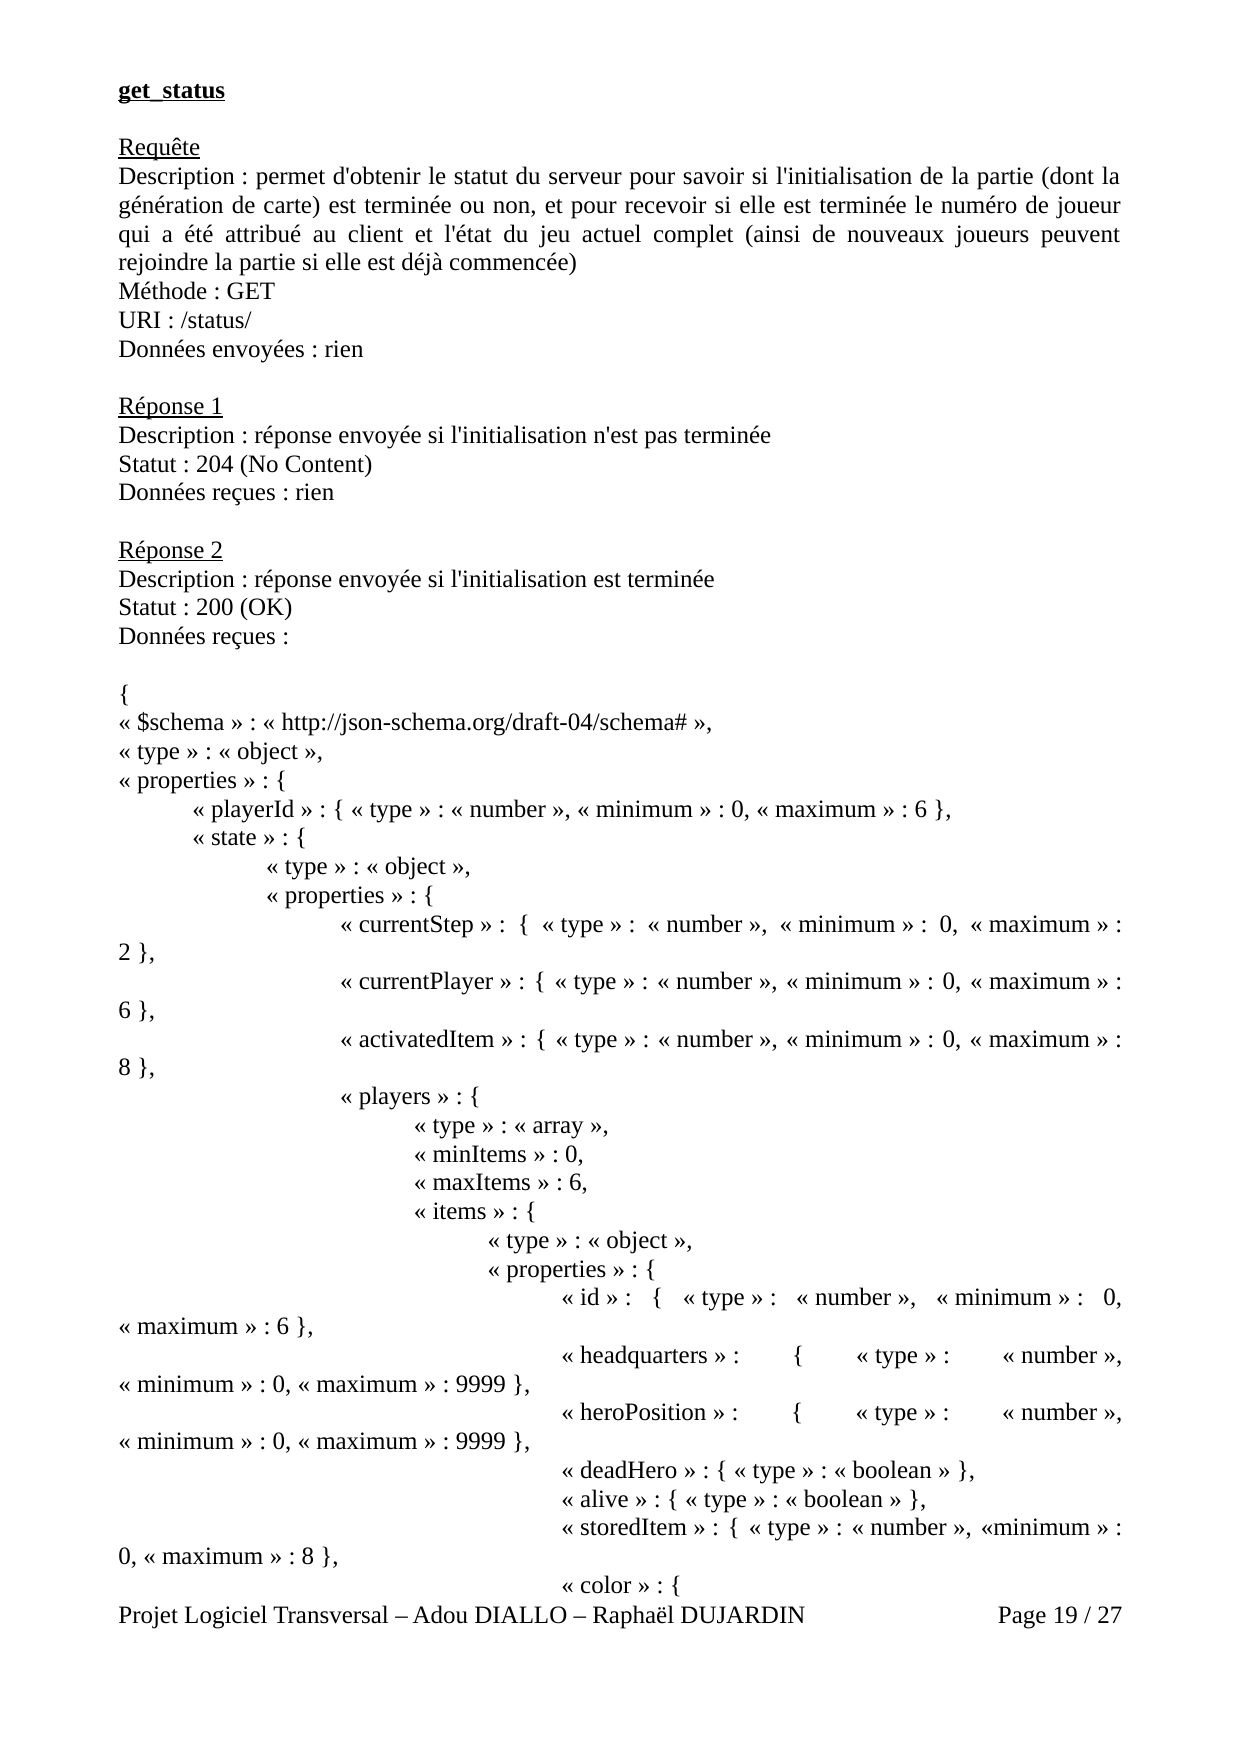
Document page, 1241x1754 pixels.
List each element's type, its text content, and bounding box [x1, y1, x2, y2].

text « deadHero » : { « type » : « boolean » }, [118, 1455, 1122, 1484]
text « properties » : { [118, 765, 1122, 794]
text « $schema » : « http://json-schema.org/draft-04/schema# », [118, 707, 1122, 736]
text « type » : « object », [118, 1225, 1122, 1254]
text « players » : { [118, 1081, 1122, 1110]
text « color » : { [118, 1570, 1122, 1599]
text « storedItem » : { « type » : « number », «minimum » : 0, « maximum » : 8 }, [118, 1512, 1122, 1570]
text Requête [118, 132, 1122, 161]
text « id » : { « type » : « number », « minimum » : 0, « maximum » : 6 }, [118, 1282, 1122, 1340]
text « minItems » : 0, [118, 1139, 1122, 1167]
text Méthode : GET [118, 276, 1122, 305]
text « activatedItem » : { « type » : « number », « minimum » : 0, « maximum » : 8 }, [118, 1024, 1122, 1081]
text « type » : « array », [118, 1110, 1122, 1139]
text « type » : « object », [118, 736, 1122, 765]
text « properties » : { [118, 880, 1122, 909]
text « alive » : { « type » : « boolean » }, [118, 1484, 1122, 1512]
text Description : réponse envoyée si l'initialisation n'est pas terminée [118, 420, 1122, 449]
text « state » : { [118, 822, 1122, 851]
text get_status [118, 75, 1122, 104]
text « items » : { [118, 1196, 1122, 1225]
text « currentStep » : { « type » : « number », « minimum » : 0, « maximum » : 2 }, [118, 909, 1122, 966]
text « headquarters » : { « type » : « number », « minimum » : 0, « maximum » : 9999 }, [118, 1340, 1122, 1397]
text Réponse 1 [118, 391, 1122, 420]
text Réponse 2 [118, 535, 1122, 564]
text « heroPosition » : { « type » : « number », « minimum » : 0, « maximum » : 9999 }, [118, 1397, 1122, 1455]
text URI : /status/ [118, 305, 1122, 334]
text { [118, 679, 1122, 707]
text Données reçues : [118, 621, 1122, 650]
text « type » : « object », [118, 851, 1122, 880]
text Description : réponse envoyée si l'initialisation est terminée [118, 564, 1122, 592]
text « playerId » : { « type » : « number », « minimum » : 0, « maximum » : 6 }, [118, 794, 1122, 822]
text Statut : 200 (OK) [118, 592, 1122, 621]
text Données envoyées : rien [118, 334, 1122, 362]
text Statut : 204 (No Content) [118, 449, 1122, 477]
text « properties » : { [118, 1254, 1122, 1282]
text Description : permet d'obtenir le statut du serveur pour savoir si l'initialisation de la partie (dont la génération de carte) est terminée ou non, et pour recevoir si elle est terminée le numéro de joueur qui a été attribué au client et l'état du jeu actuel complet (ainsi de nouveaux joueurs peuvent rejoindre la partie si elle est déjà commencée) [118, 161, 1122, 276]
text « maxItems » : 6, [118, 1167, 1122, 1196]
text Données reçues : rien [118, 477, 1122, 506]
text « currentPlayer » : { « type » : « number », « minimum » : 0, « maximum » : 6 }, [118, 966, 1122, 1024]
